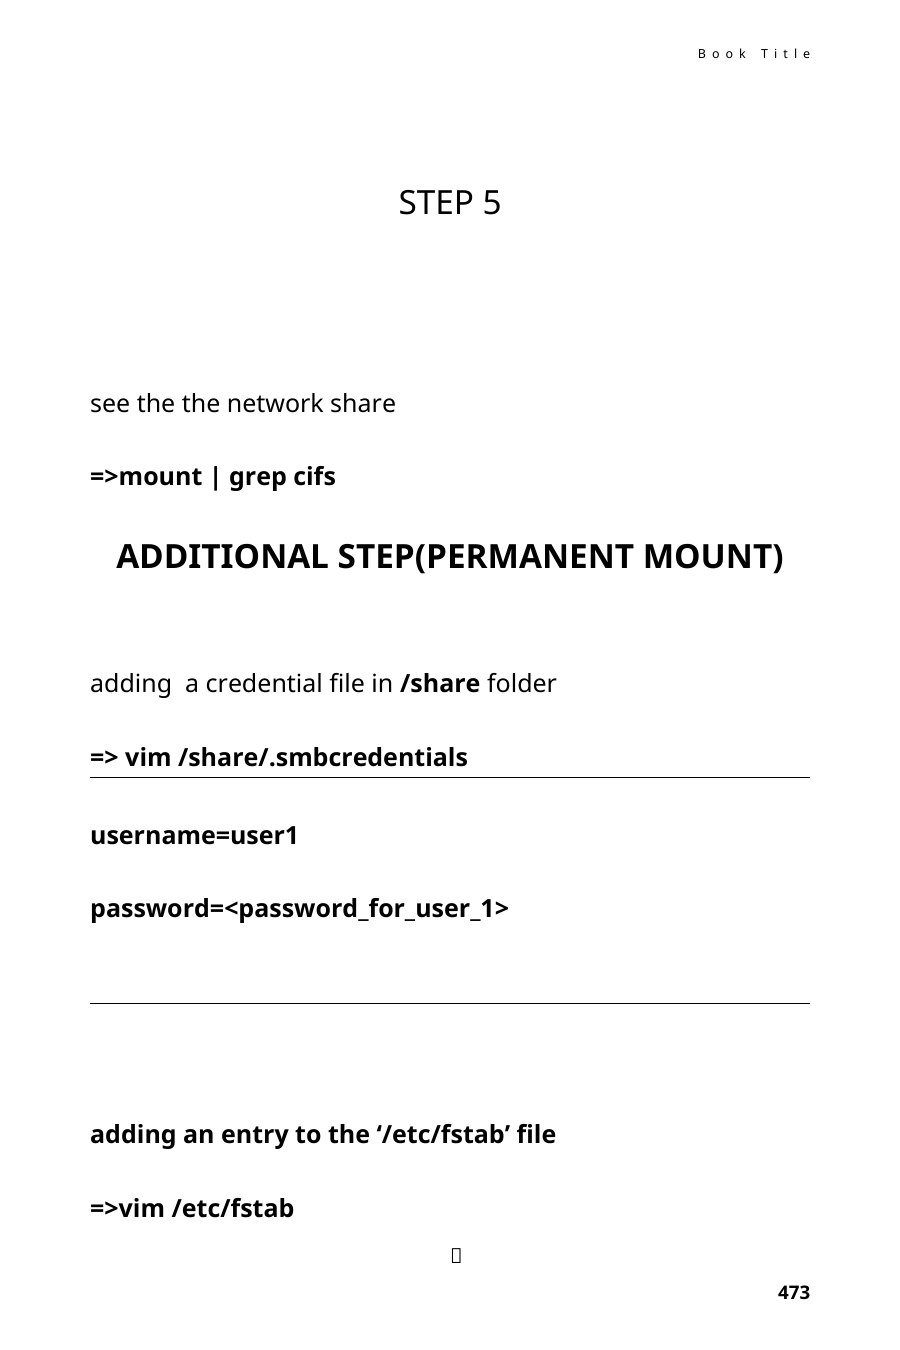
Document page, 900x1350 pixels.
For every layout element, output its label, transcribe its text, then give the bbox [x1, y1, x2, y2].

text ADDITIONAL STEP(PERMANENT MOUNT) [90, 533, 810, 578]
text username=user1 [90, 817, 810, 851]
text adding a credential file in /share folder [90, 665, 810, 699]
text adding an entry to the ‘/etc/fstab’ file [90, 1117, 810, 1151]
text =>mount | grep cifs [90, 459, 810, 493]
text STEP 5 [90, 179, 810, 224]
text => vim /share/.smbcredentials [90, 739, 810, 777]
text see the the network share [90, 385, 810, 419]
text =>vim /etc/fstab [90, 1191, 810, 1225]
text password=<password_for_user_1> [90, 891, 810, 925]
